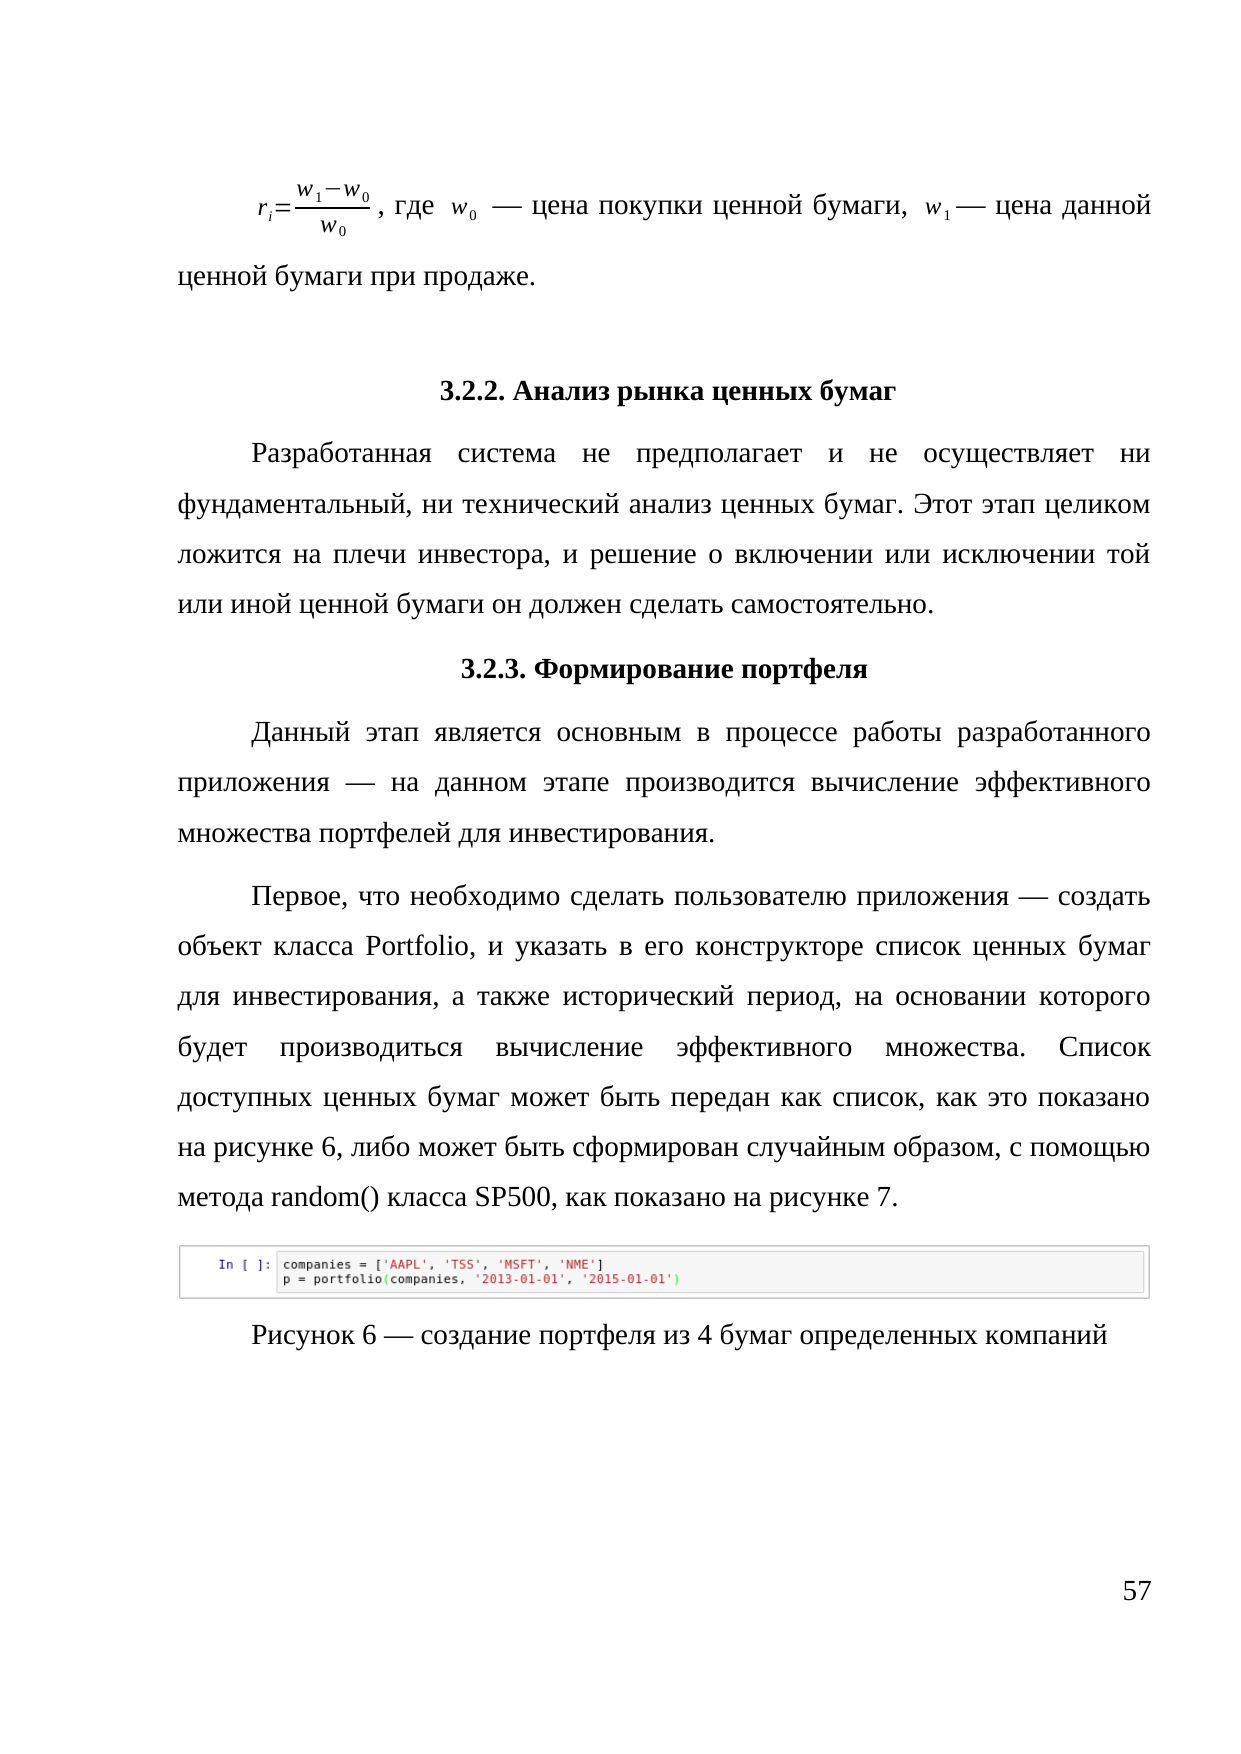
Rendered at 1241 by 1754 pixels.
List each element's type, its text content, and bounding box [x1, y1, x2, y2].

text Разработанная система не предполагает и не осуществляет ни фундаментальный, ни технический анализ ценных бумаг. Этот этап целиком ложится на плечи инвестора, и решение о включении или исключении той или иной ценной бумаги он должен сделать самостоятельно. [177, 436, 1152, 620]
picture [177, 1242, 1152, 1301]
text Рисунок 6 — создание портфеля из 4 бумаг определенных компаний [177, 1301, 1152, 1351]
text Данный этап является основным в процессе работы разработанного приложения — на данном этапе производится вычисление эффективного множества портфелей для инвестирования. [177, 714, 1152, 848]
text Первое, что необходимо сделать пользователю приложения — создать объект класса Portfolio, и указать в его конструкторе список ценных бумаг для инвестирования, а также исторический период, на основании которого будет производиться вычисление эффективного множества. Список доступных ценных бумаг может быть передан как список, как это показано на рисунке 6, либо может быть сформирован случайным образом, с помощью метода random() класса SP500, как показано на рисунке 7. [177, 878, 1152, 1213]
subtitle 3.2.3. Формирование портфеля [177, 651, 1152, 685]
text , где — цена покупки ценной бумаги, — цена данной ценной бумаги при продаже. [177, 174, 1152, 291]
subtitle 3.2.2. Анализ рынка ценных бумаг [177, 373, 1152, 406]
